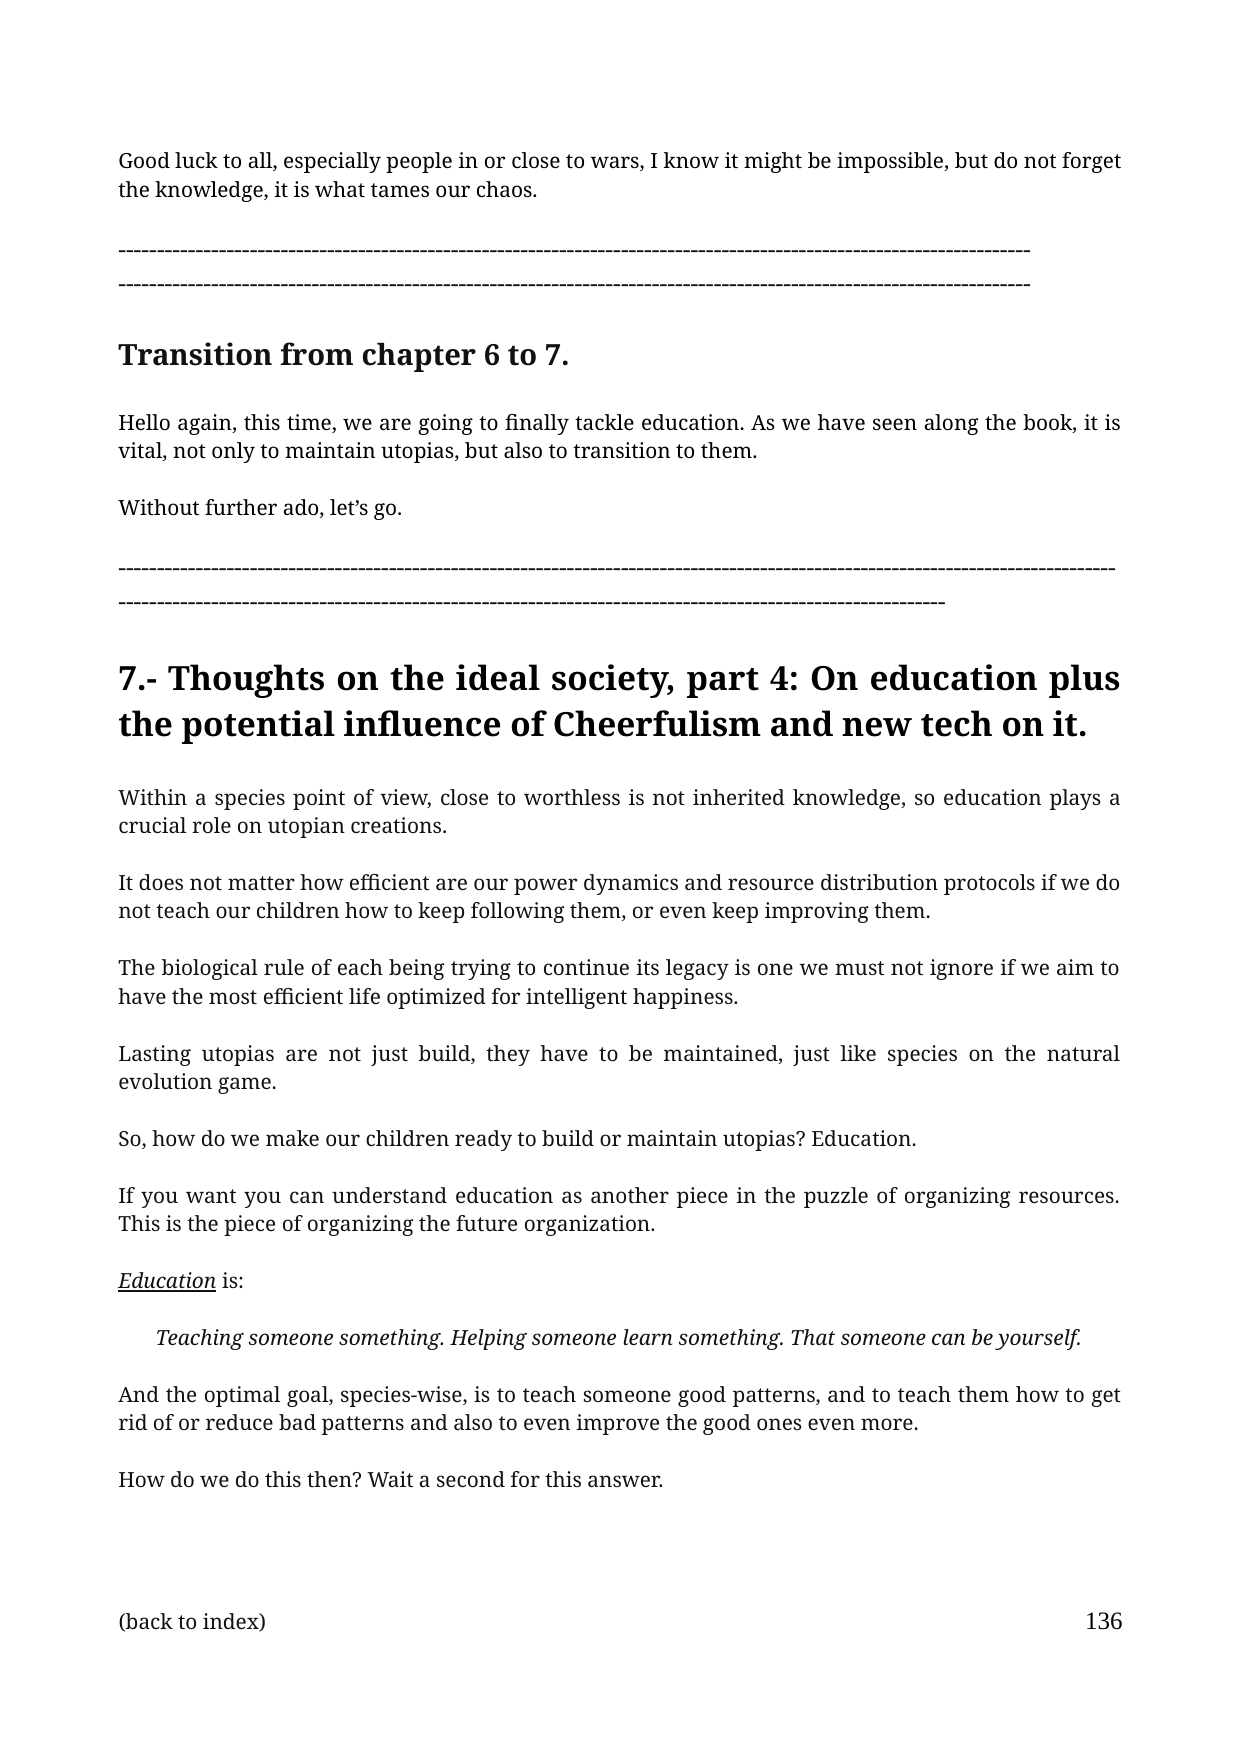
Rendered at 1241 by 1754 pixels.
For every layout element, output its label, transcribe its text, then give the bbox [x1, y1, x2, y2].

text Good luck to all, especially people in or close to wars, I know it might be impossible, but do not forget the knowledge, it is what tames our chaos. [118, 147, 1122, 203]
text Hello again, this time, we are going to finally tackle education. As we have seen along the book, it is vital, not only to maintain utopias, but also to transition to them. [118, 408, 1122, 465]
text The biological rule of each being trying to continue its legacy is one we must not ignore if we aim to have the most efficient life optimized for intelligent happiness. [118, 953, 1122, 1010]
text ---------------------------------------------------------------------------------------------------------------------- [118, 266, 1122, 300]
text Transition from chapter 6 to 7. [118, 334, 1122, 374]
text So, how do we make our children ready to build or maintain utopias? Education. [118, 1124, 1122, 1152]
text -------------------------------------------------------------------------------------------------------------------------------------------------------------------------------------------------------------------------------------------- [118, 550, 1122, 618]
text Lasting utopias are not just build, they have to be maintained, just like species on the natural evolution game. [118, 1039, 1122, 1096]
text Teaching someone something. Helping someone learn something. That someone can be yourself. [118, 1323, 1122, 1351]
text Without further ado, let’s go. [118, 493, 1122, 522]
text It does not matter how efficient are our power dynamics and resource distribution protocols if we do not teach our children how to keep following them, or even keep improving them. [118, 868, 1122, 925]
text ---------------------------------------------------------------------------------------------------------------------- [118, 232, 1122, 266]
text If you want you can understand education as another piece in the puzzle of organizing resources. This is the piece of organizing the future organization. [118, 1181, 1122, 1238]
text How do we do this then? Wait a second for this answer. [118, 1465, 1122, 1494]
text And the optimal goal, species-wise, is to teach someone good patterns, and to teach them how to get rid of or reduce bad patterns and also to even improve the good ones even more. [118, 1380, 1122, 1437]
text Education is: [118, 1266, 1122, 1294]
text 7.- Thoughts on the ideal society, part 4: On education plus the potential influence of Cheerfulism and new tech on it. [118, 655, 1122, 746]
text Within a species point of view, close to worthless is not inherited knowledge, so education plays a crucial role on utopian creations. [118, 783, 1122, 839]
